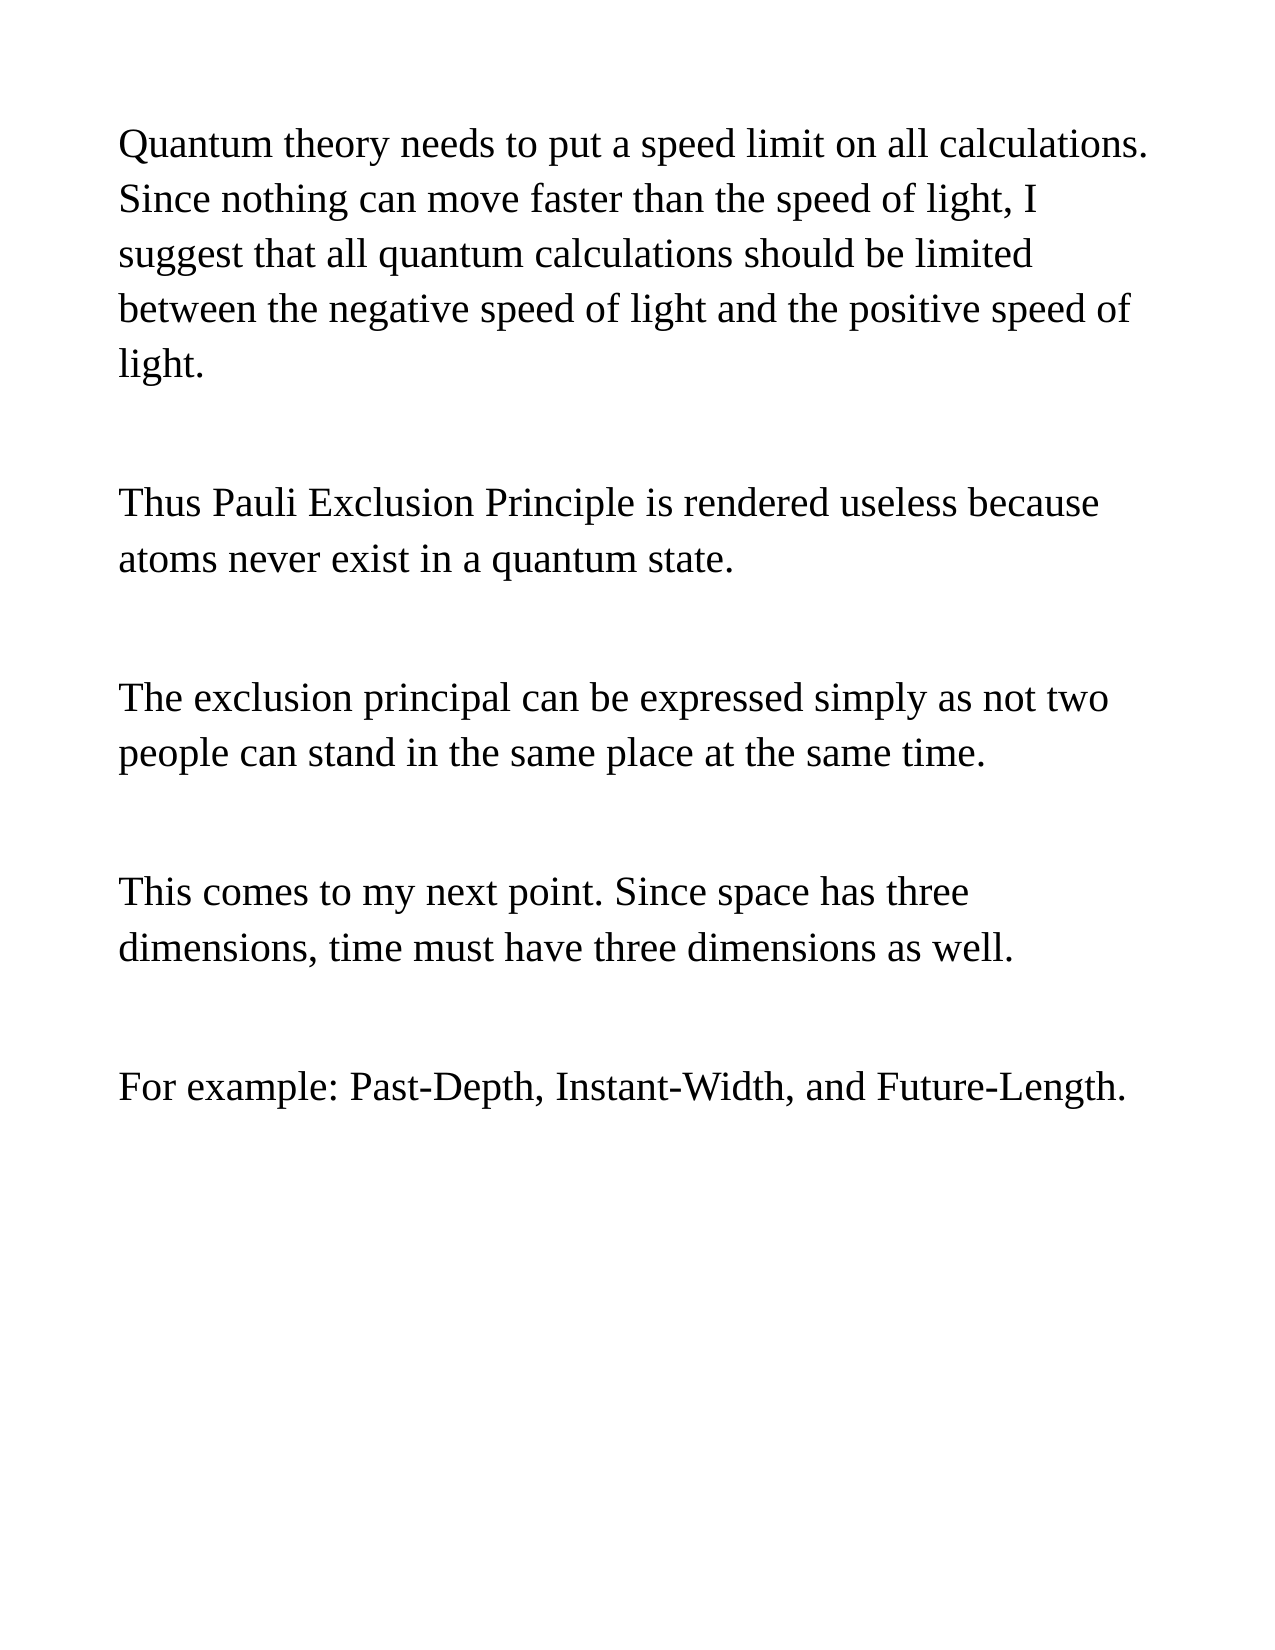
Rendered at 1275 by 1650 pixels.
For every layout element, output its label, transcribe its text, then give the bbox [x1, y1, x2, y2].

text Quantum theory needs to put a speed limit on all calculations. Since nothing can move faster than the speed of light, I suggest that all quantum calculations should be limited between the negative speed of light and the positive speed of light. [118, 118, 1157, 386]
text This comes to my next point. Since space has three dimensions, time must have three dimensions as well. [118, 867, 1157, 970]
text Thus Pauli Exclusion Principle is rendered useless because atoms never exist in a quantum state. [118, 478, 1157, 581]
text For example: Past-Depth, Instant-Width, and Future-Length. [118, 1061, 1157, 1109]
text The exclusion principal can be expressed simply as not two people can stand in the same place at the same time. [118, 672, 1157, 775]
